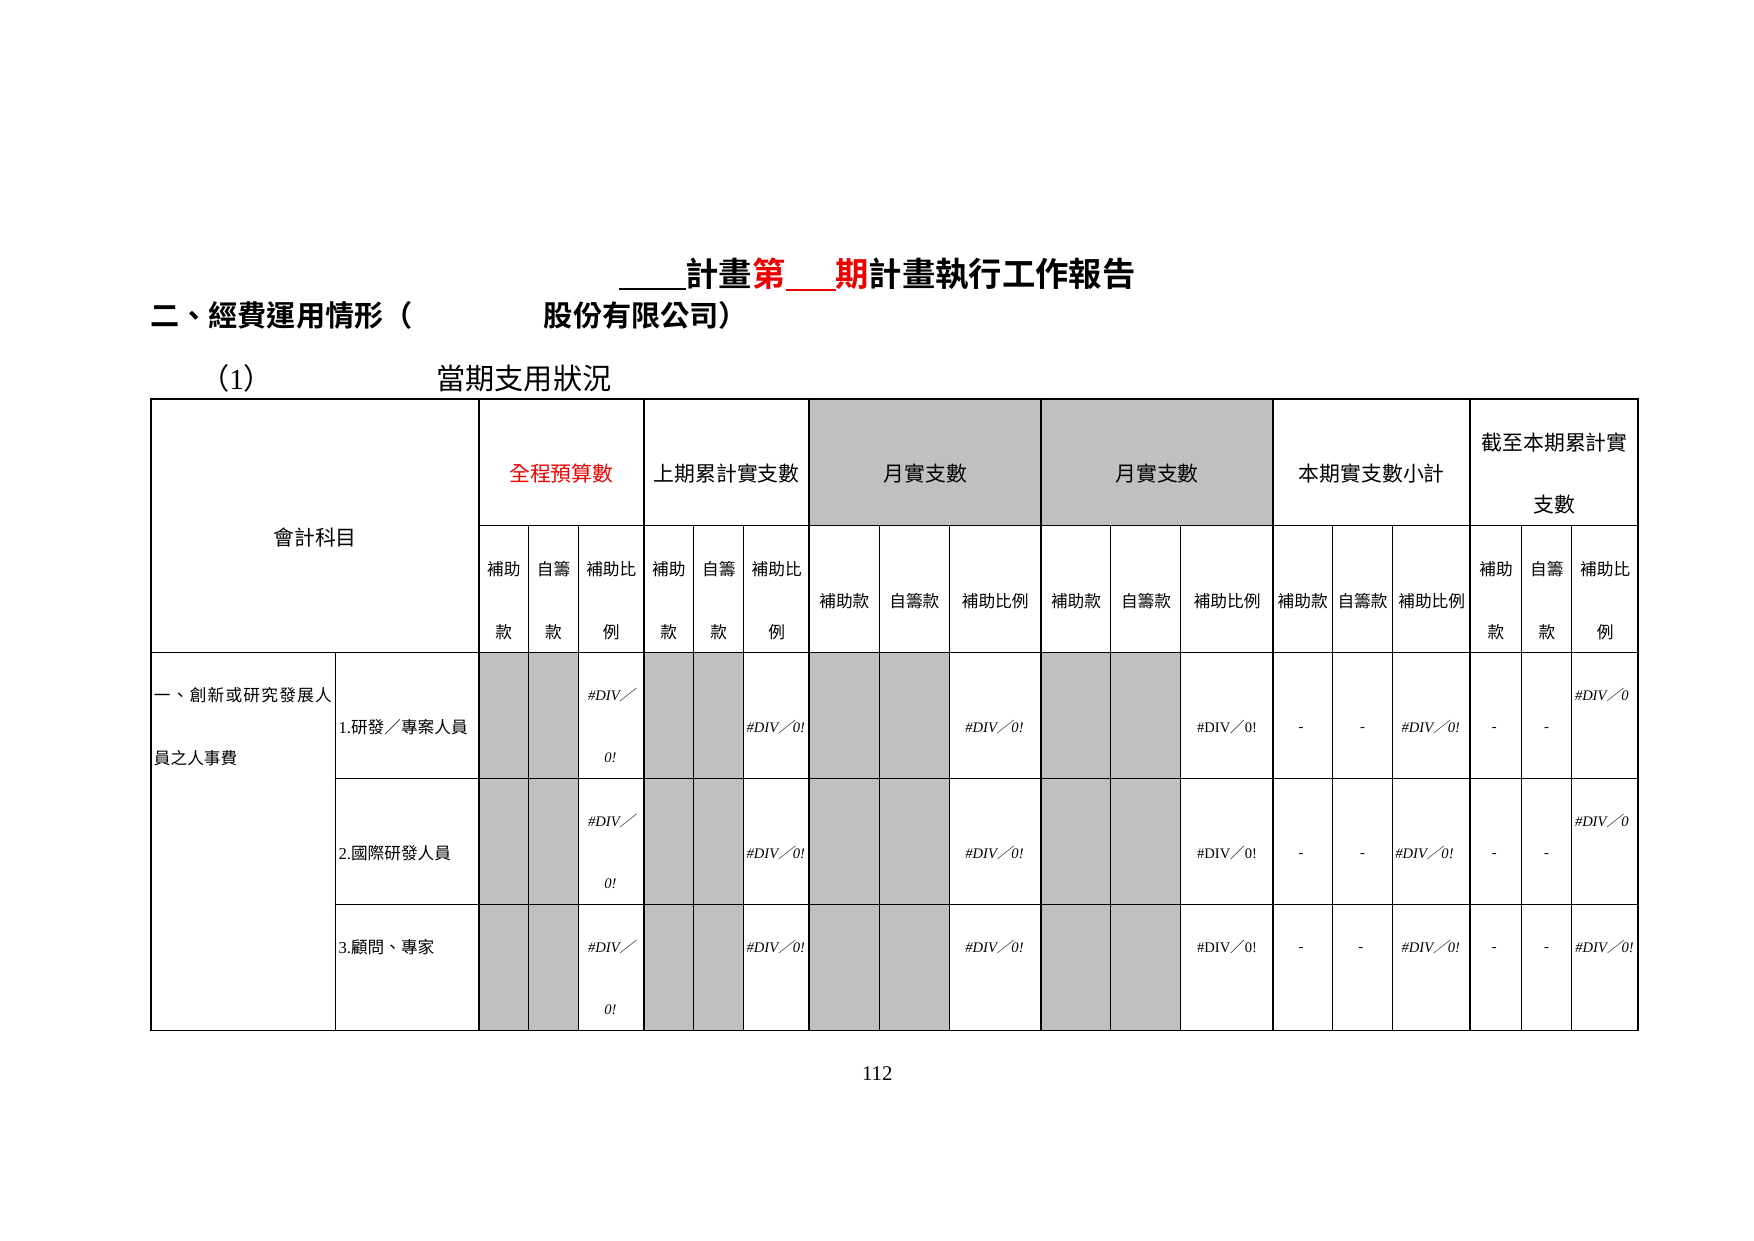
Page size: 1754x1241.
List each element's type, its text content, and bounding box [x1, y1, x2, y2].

table_cell [810, 905, 879, 1030]
table_cell - [1471, 905, 1521, 1030]
table_header 月實支數 [810, 400, 1040, 525]
table_cell 補助比例 [579, 526, 643, 652]
table_cell [1042, 779, 1110, 904]
table_cell [529, 653, 578, 778]
table_cell [810, 653, 879, 778]
table_header 全程預算數 [480, 400, 643, 525]
table_cell - [1471, 653, 1521, 778]
table_header 截至本期累計實支數 [1471, 400, 1637, 525]
table_cell 自籌款 [1522, 526, 1571, 652]
table_cell [694, 905, 743, 1030]
table_cell 補助比例 [1393, 526, 1469, 652]
table_cell #DIV／0! [579, 905, 643, 1030]
table_cell - [1274, 905, 1332, 1030]
table_cell [1111, 779, 1180, 904]
table_cell [1042, 905, 1110, 1030]
table_cell 補助比例 [1181, 526, 1272, 652]
table_cell [880, 779, 949, 904]
table_cell - [1522, 905, 1571, 1030]
table_cell #DIV／0! [950, 653, 1040, 778]
table_cell [645, 905, 693, 1030]
table_header 上期累計實支數 [645, 400, 808, 525]
table_cell #DIV／0! [1181, 905, 1272, 1030]
table_header 本期實支數小計 [1274, 400, 1469, 525]
table_cell #DIV／0! [744, 905, 808, 1030]
table_cell #DIV／0! [1181, 653, 1272, 778]
table_cell [529, 905, 578, 1030]
text 計畫第 期計畫執行工作報告 [150, 230, 1604, 293]
table_cell [880, 905, 949, 1030]
table_cell - [1522, 653, 1571, 778]
table_cell #DIV／0! [1181, 779, 1272, 904]
table_cell [694, 779, 743, 904]
table_cell #DIV／0! [579, 653, 643, 778]
table_cell #DIV／0 [1572, 779, 1637, 904]
table_cell 補助款 [645, 526, 693, 652]
table_cell - [1274, 653, 1332, 778]
table_cell 補助款 [810, 526, 879, 652]
table_cell 補助款 [1274, 526, 1332, 652]
table_cell #DIV／0! [1572, 905, 1637, 1030]
table_cell 自籌款 [1333, 526, 1392, 652]
table_cell #DIV／0 [1572, 653, 1637, 778]
table_cell 補助比例 [1572, 526, 1637, 652]
text 二、經費運用情形（ 股份有限公司） [150, 293, 1604, 335]
table_cell [1111, 653, 1180, 778]
table_cell #DIV／0! [1393, 653, 1469, 778]
table_cell [694, 653, 743, 778]
table_cell #DIV／0! [950, 779, 1040, 904]
table_cell [1111, 905, 1180, 1030]
table_cell [880, 653, 949, 778]
table_cell 補助款 [1471, 526, 1521, 652]
table_cell #DIV／0! [1393, 779, 1469, 904]
table_cell - [1274, 779, 1332, 904]
table_cell 自籌款 [694, 526, 743, 652]
table_cell 3.顧問、專家 [336, 905, 478, 1030]
table_header 會計科目 [152, 400, 478, 652]
table_cell - [1471, 779, 1521, 904]
table_cell [645, 779, 693, 904]
table_cell - [1333, 779, 1392, 904]
table_cell #DIV／0! [950, 905, 1040, 1030]
list 當期支用狀況 [200, 335, 1604, 398]
table_cell 補助比例 [744, 526, 808, 652]
table_cell - [1333, 653, 1392, 778]
table_cell [480, 905, 528, 1030]
table_cell 2.國際研發人員 [336, 779, 478, 904]
table_cell #DIV／0! [744, 653, 808, 778]
table_cell #DIV／0! [579, 779, 643, 904]
table_cell [480, 653, 528, 778]
table_cell #DIV／0! [744, 779, 808, 904]
table_cell #DIV／0! [1393, 905, 1469, 1030]
table_cell 自籌款 [1111, 526, 1180, 652]
table_header 月實支數 [1042, 400, 1272, 525]
table_cell - [1522, 779, 1571, 904]
table_cell [480, 779, 528, 904]
table_cell 自籌款 [880, 526, 949, 652]
table_cell [529, 779, 578, 904]
table_cell 自籌款 [529, 526, 578, 652]
table_cell [1042, 653, 1110, 778]
table_cell [810, 779, 879, 904]
table_cell 一、創新或研究發展人員之人事費 [152, 653, 335, 1030]
table_cell [645, 653, 693, 778]
table_cell 補助款 [1042, 526, 1110, 652]
table_cell 補助比例 [950, 526, 1040, 652]
table_cell 補助款 [480, 526, 528, 652]
table_cell - [1333, 905, 1392, 1030]
table_cell 1.研發／專案人員 [336, 653, 478, 778]
